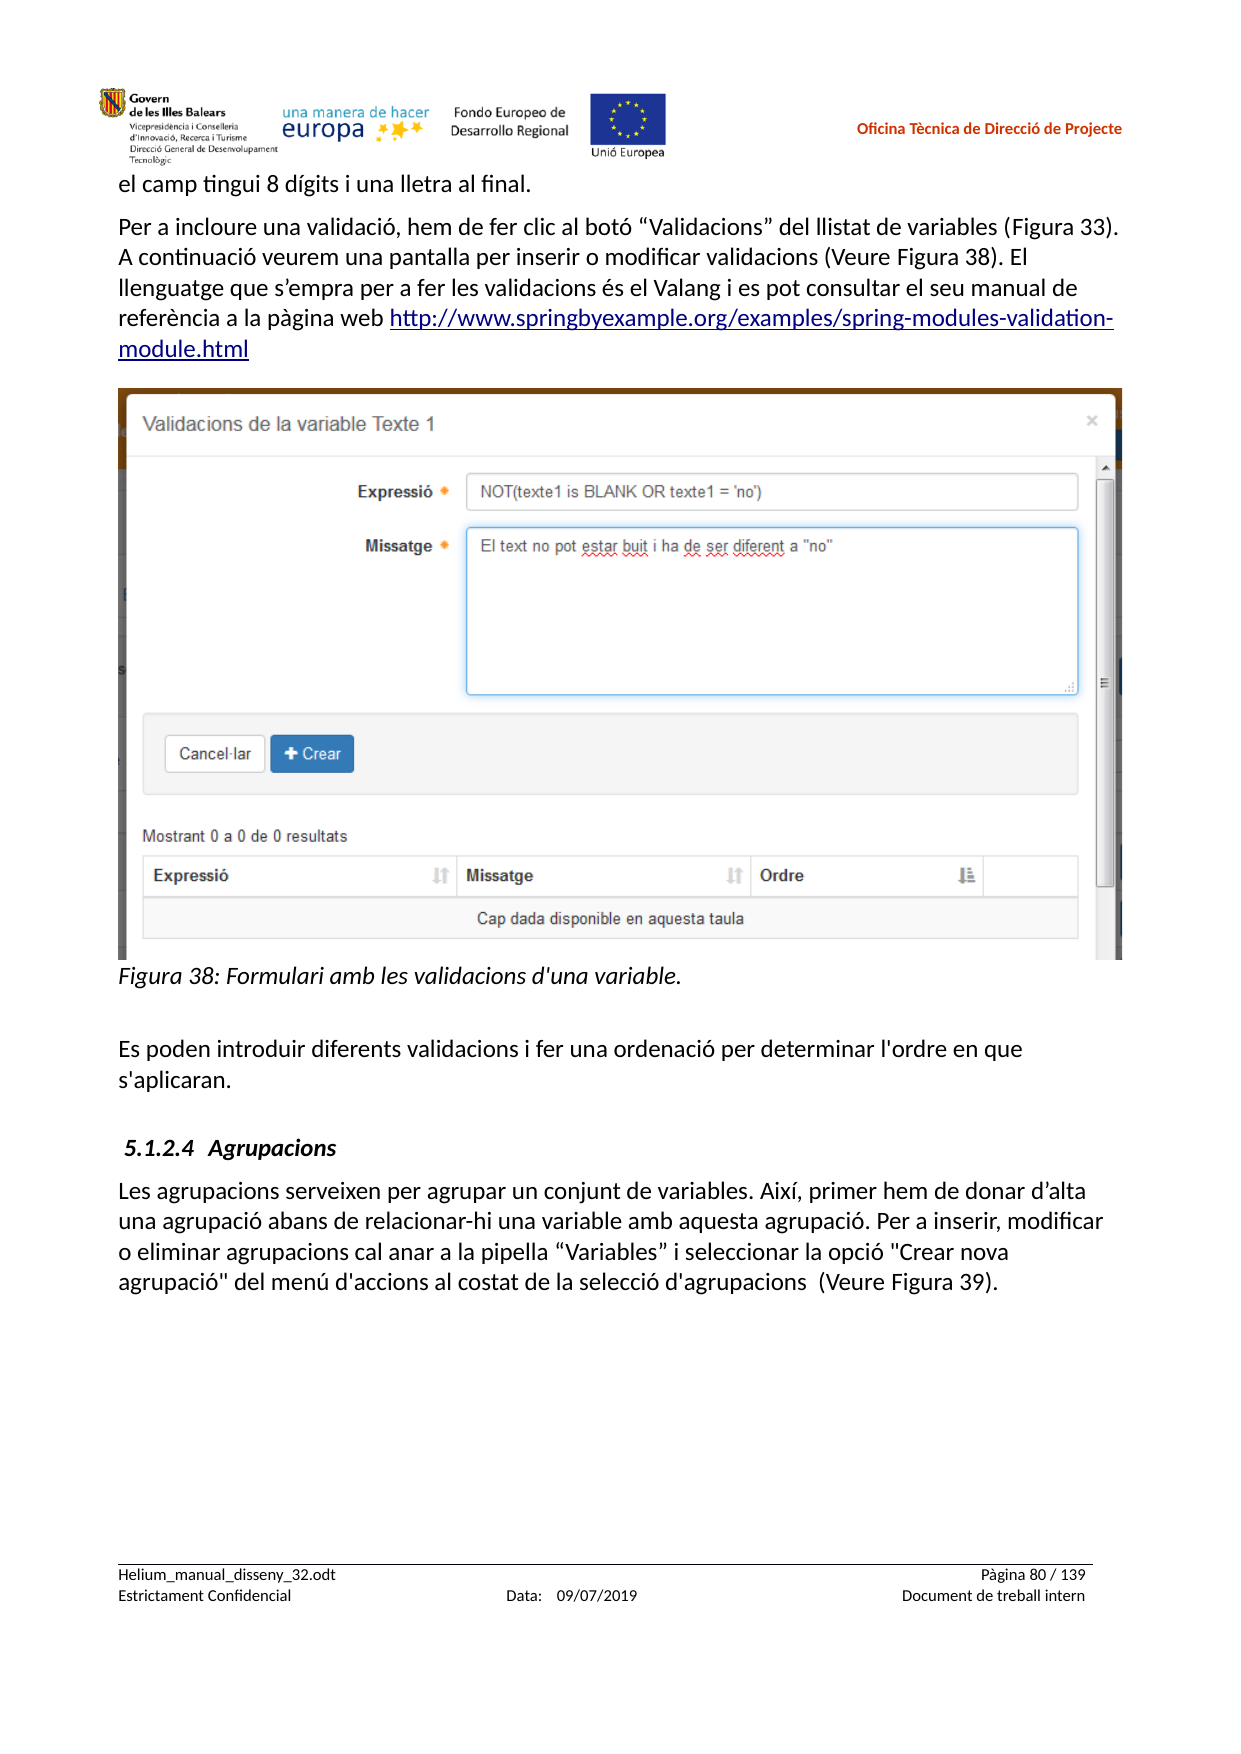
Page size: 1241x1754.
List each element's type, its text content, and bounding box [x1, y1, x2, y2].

text Per a incloure una validació, hem de fer clic al botó “Validacions” del llistat de variables (Figura 33). A continuació veurem una pantalla per inserir o modificar validacions (Veure Figura 38). El llenguatge que s’empra per a fer les validacions és el Valang i es pot consultar el seu manual de referència a la pàgina web http://www.springbyexample.org/examples/spring-modules-validation-module.html [118, 211, 1122, 363]
text el camp tingui 8 dígits i una lletra al final. [118, 168, 1122, 198]
subtitle Agrupacions [118, 1132, 1122, 1162]
text Les agrupacions serveixen per agrupar un conjunt de variables. Així, primer hem de donar d’alta una agrupació abans de relacionar-hi una variable amb aquesta agrupació. Per a inserir, modificar o eliminar agrupacions cal anar a la pipella “Variables” i seleccionar la opció "Crear nova agrupació" del menú d'accions al costat de la selecció d'agrupacions (Veure Figura 39). [118, 1175, 1122, 1297]
text Figura 38: Formulari amb les validacions d'una variable. [118, 960, 1122, 990]
picture [118, 388, 1123, 960]
picture [99, 87, 668, 166]
text Es poden introduir diferents validacions i fer una ordenació per determinar l'ordre en que s'aplicaran. [118, 1033, 1122, 1094]
